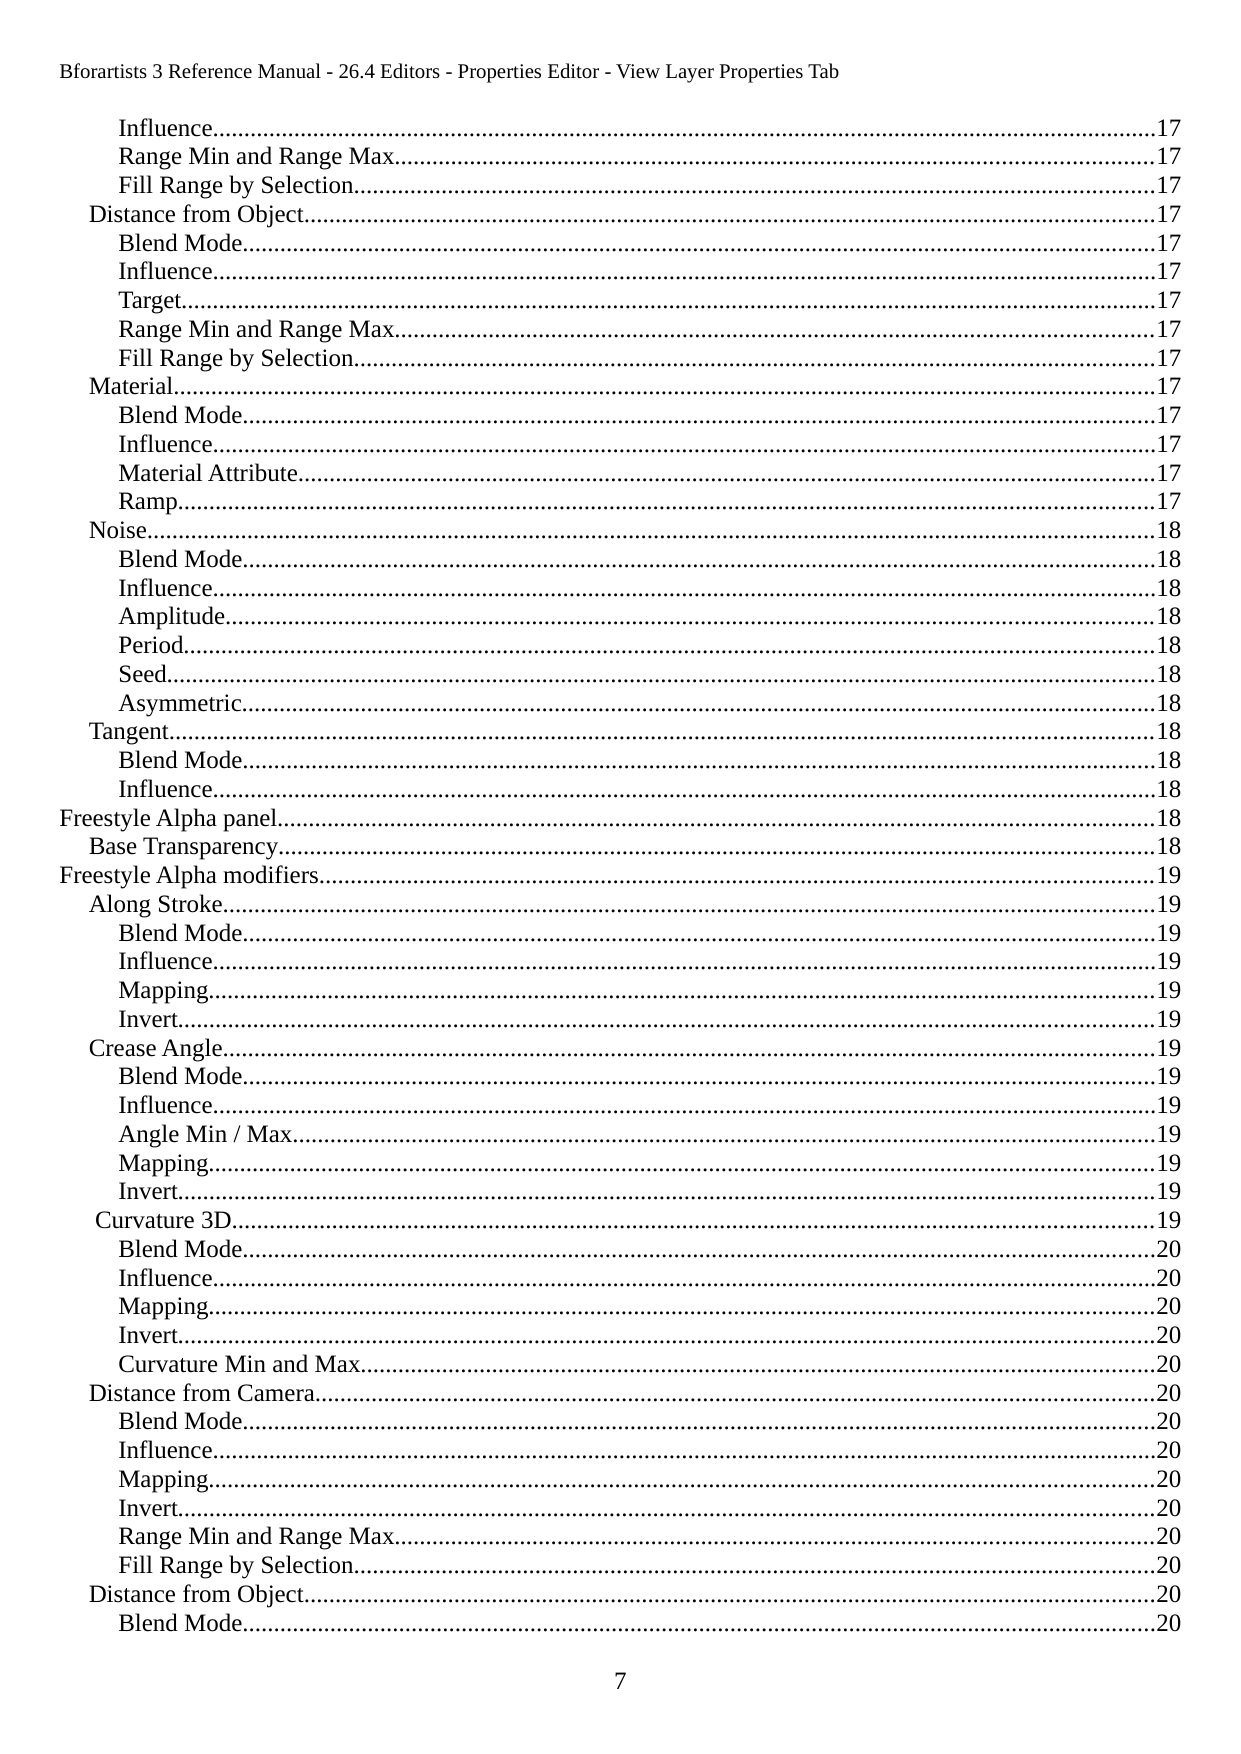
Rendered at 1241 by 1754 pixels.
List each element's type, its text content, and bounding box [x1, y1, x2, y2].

text Influence 19 [118, 1090, 1181, 1119]
text Invert 19 [118, 1004, 1181, 1033]
text Influence 19 [118, 946, 1181, 975]
text Angle Min / Max 19 [118, 1119, 1181, 1148]
text Mapping 19 [118, 1148, 1181, 1176]
text Freestyle Alpha panel 18 [59, 803, 1181, 831]
text Mapping 20 [118, 1291, 1181, 1320]
text Blend Mode 20 [118, 1608, 1181, 1636]
text Invert 20 [118, 1493, 1181, 1521]
text Influence 17 [118, 429, 1181, 458]
text Blend Mode 18 [118, 745, 1181, 774]
text Curvature Min and Max 20 [118, 1349, 1181, 1378]
text Range Min and Range Max 20 [118, 1521, 1181, 1550]
text Fill Range by Selection 20 [118, 1550, 1181, 1579]
text Influence 17 [118, 113, 1181, 141]
text Blend Mode 17 [118, 228, 1181, 256]
text Distance from Camera 20 [88, 1378, 1181, 1406]
text Mapping 19 [118, 975, 1181, 1004]
text Blend Mode 19 [118, 1061, 1181, 1090]
text Curvature 3D 19 [88, 1205, 1181, 1234]
text Invert 19 [118, 1176, 1181, 1205]
text Range Min and Range Max 17 [118, 314, 1181, 343]
text Range Min and Range Max 17 [118, 141, 1181, 170]
text Crease Angle 19 [88, 1033, 1181, 1061]
text Blend Mode 20 [118, 1234, 1181, 1263]
text Influence 20 [118, 1263, 1181, 1291]
text Influence 18 [118, 774, 1181, 803]
text Invert 20 [118, 1320, 1181, 1349]
text Material Attribute 17 [118, 458, 1181, 486]
text Tangent 18 [88, 716, 1181, 745]
text Fill Range by Selection 17 [118, 170, 1181, 199]
text Influence 17 [118, 256, 1181, 285]
text Blend Mode 18 [118, 544, 1181, 573]
text Base Transparency 18 [88, 831, 1181, 860]
text Asymmetric 18 [118, 688, 1181, 716]
text Material 17 [88, 371, 1181, 400]
text Amplitude 18 [118, 601, 1181, 630]
text Blend Mode 20 [118, 1406, 1181, 1435]
text Blend Mode 19 [118, 918, 1181, 946]
text Along Stroke 19 [88, 889, 1181, 918]
text Period 18 [118, 630, 1181, 659]
text Target 17 [118, 285, 1181, 314]
text Fill Range by Selection 17 [118, 343, 1181, 371]
text Mapping 20 [118, 1464, 1181, 1493]
text Influence 20 [118, 1435, 1181, 1464]
text Noise 18 [88, 515, 1181, 544]
text Ramp 17 [118, 486, 1181, 515]
text Influence 18 [118, 573, 1181, 601]
text Blend Mode 17 [118, 400, 1181, 429]
text Distance from Object 20 [88, 1579, 1181, 1608]
text Distance from Object 17 [88, 199, 1181, 228]
text Freestyle Alpha modifiers 19 [59, 860, 1181, 889]
text Seed 18 [118, 659, 1181, 688]
